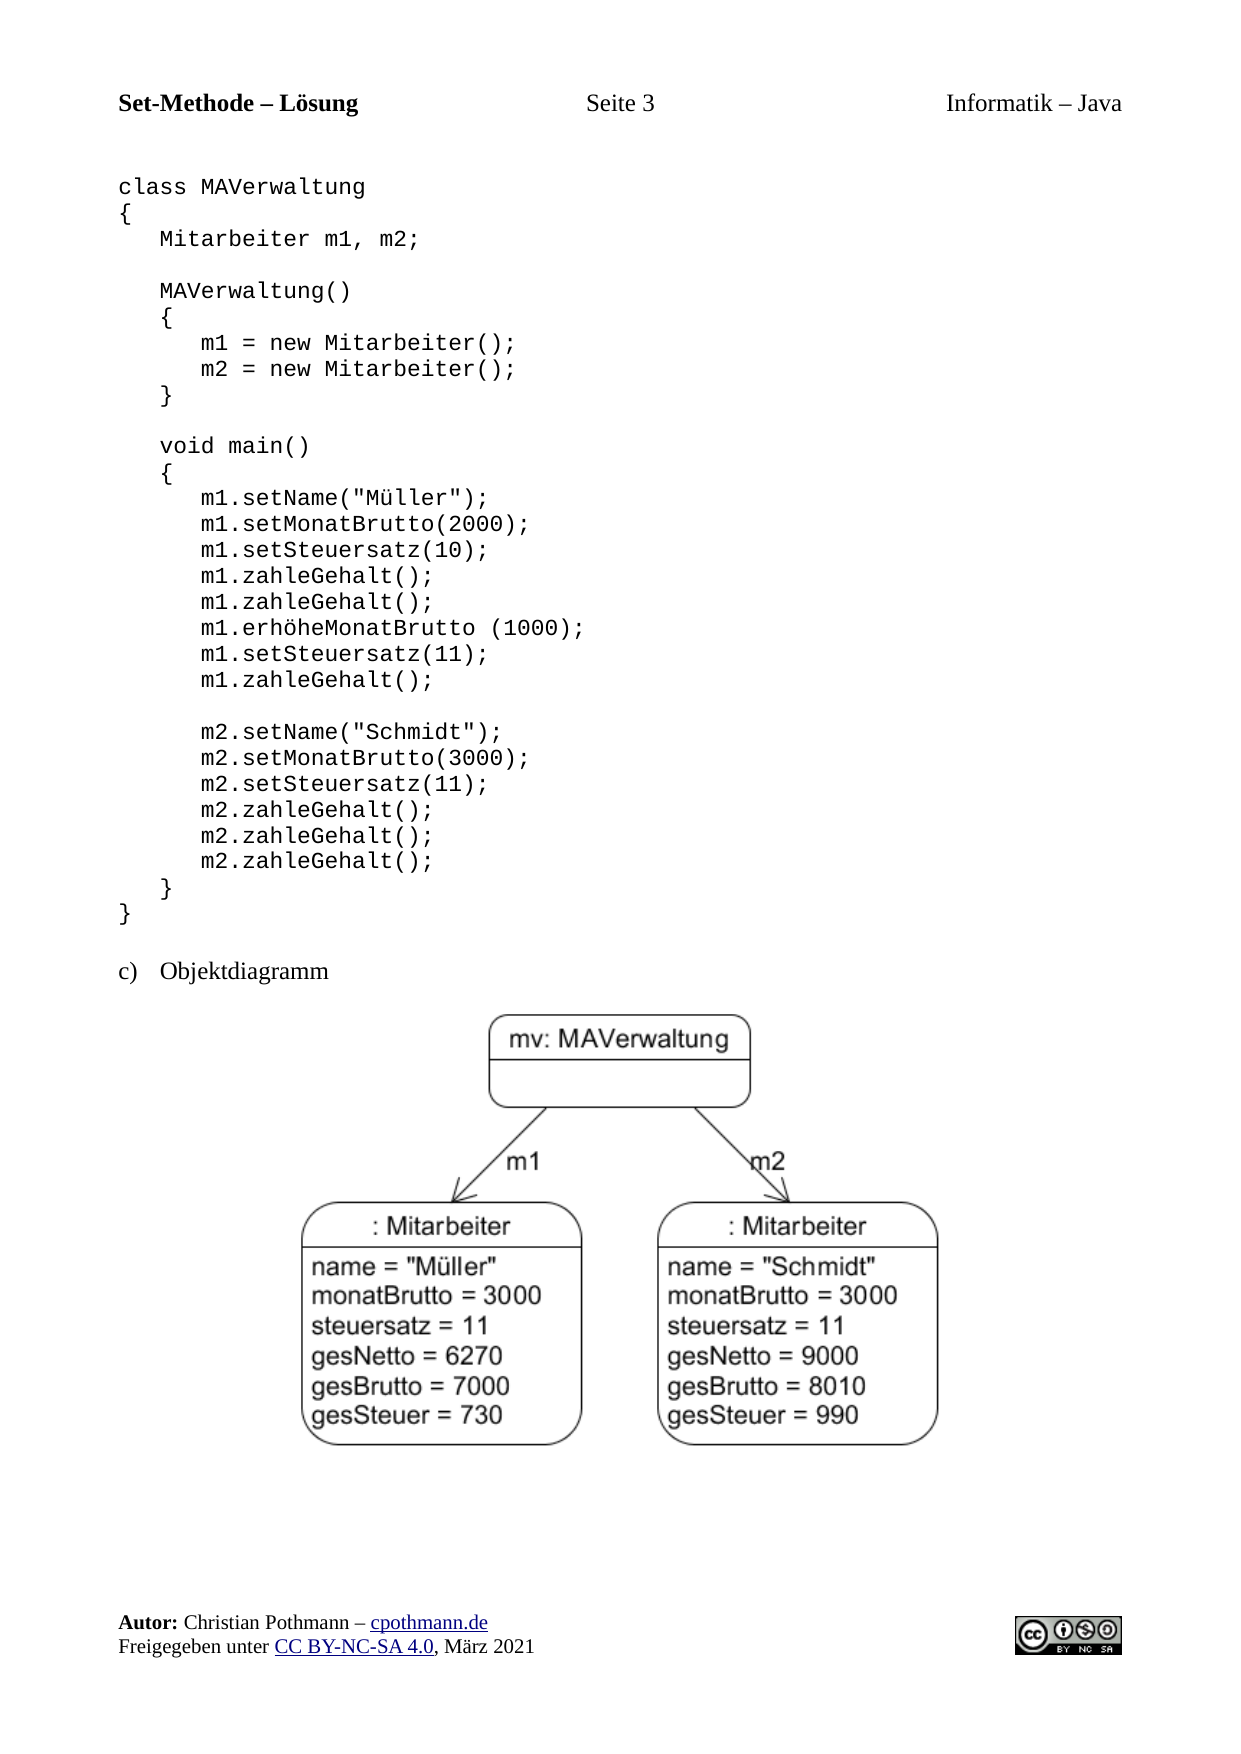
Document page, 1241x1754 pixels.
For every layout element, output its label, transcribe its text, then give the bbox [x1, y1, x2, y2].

text m1.erhöheMonatBrutto (1000); [118, 616, 1122, 642]
text m1.setName("Müller"); [118, 487, 1122, 513]
text m1.setSteuersatz(11); [118, 642, 1122, 668]
text m2.setSteuersatz(11); [118, 772, 1122, 798]
text m2.setMonatBrutto(3000); [118, 746, 1122, 772]
text } [118, 902, 1122, 928]
picture [300, 1013, 940, 1447]
text m2.zahleGehalt(); [118, 850, 1122, 876]
text m1.setSteuersatz(10); [118, 539, 1122, 564]
text m2.zahleGehalt(); [118, 798, 1122, 824]
text Freigegeben unter CC BY-NC-SA 4.0, März 2021 [118, 1634, 1122, 1658]
text m1 = new Mitarbeiter(); [118, 331, 1122, 357]
text m1.zahleGehalt(); [118, 591, 1122, 616]
text m1.zahleGehalt(); [118, 564, 1122, 591]
text } [118, 383, 1122, 409]
text { [118, 461, 1122, 487]
text { [118, 201, 1122, 227]
text { [118, 305, 1122, 331]
text m2 = new Mitarbeiter(); [118, 357, 1122, 383]
text MAVerwaltung() [118, 279, 1122, 305]
text m1.setMonatBrutto(2000); [118, 513, 1122, 539]
text class MAVerwaltung [118, 176, 1122, 201]
list Objektdiagramm [118, 956, 1122, 985]
text m2.zahleGehalt(); [118, 824, 1122, 850]
text void main() [118, 435, 1122, 461]
text Mitarbeiter m1, m2; [118, 227, 1122, 253]
picture [1015, 1616, 1122, 1655]
text Autor: Christian Pothmann – cpothmann.de [118, 1610, 1122, 1634]
text m2.setName("Schmidt"); [118, 720, 1122, 746]
text } [118, 876, 1122, 902]
text m1.zahleGehalt(); [118, 668, 1122, 694]
